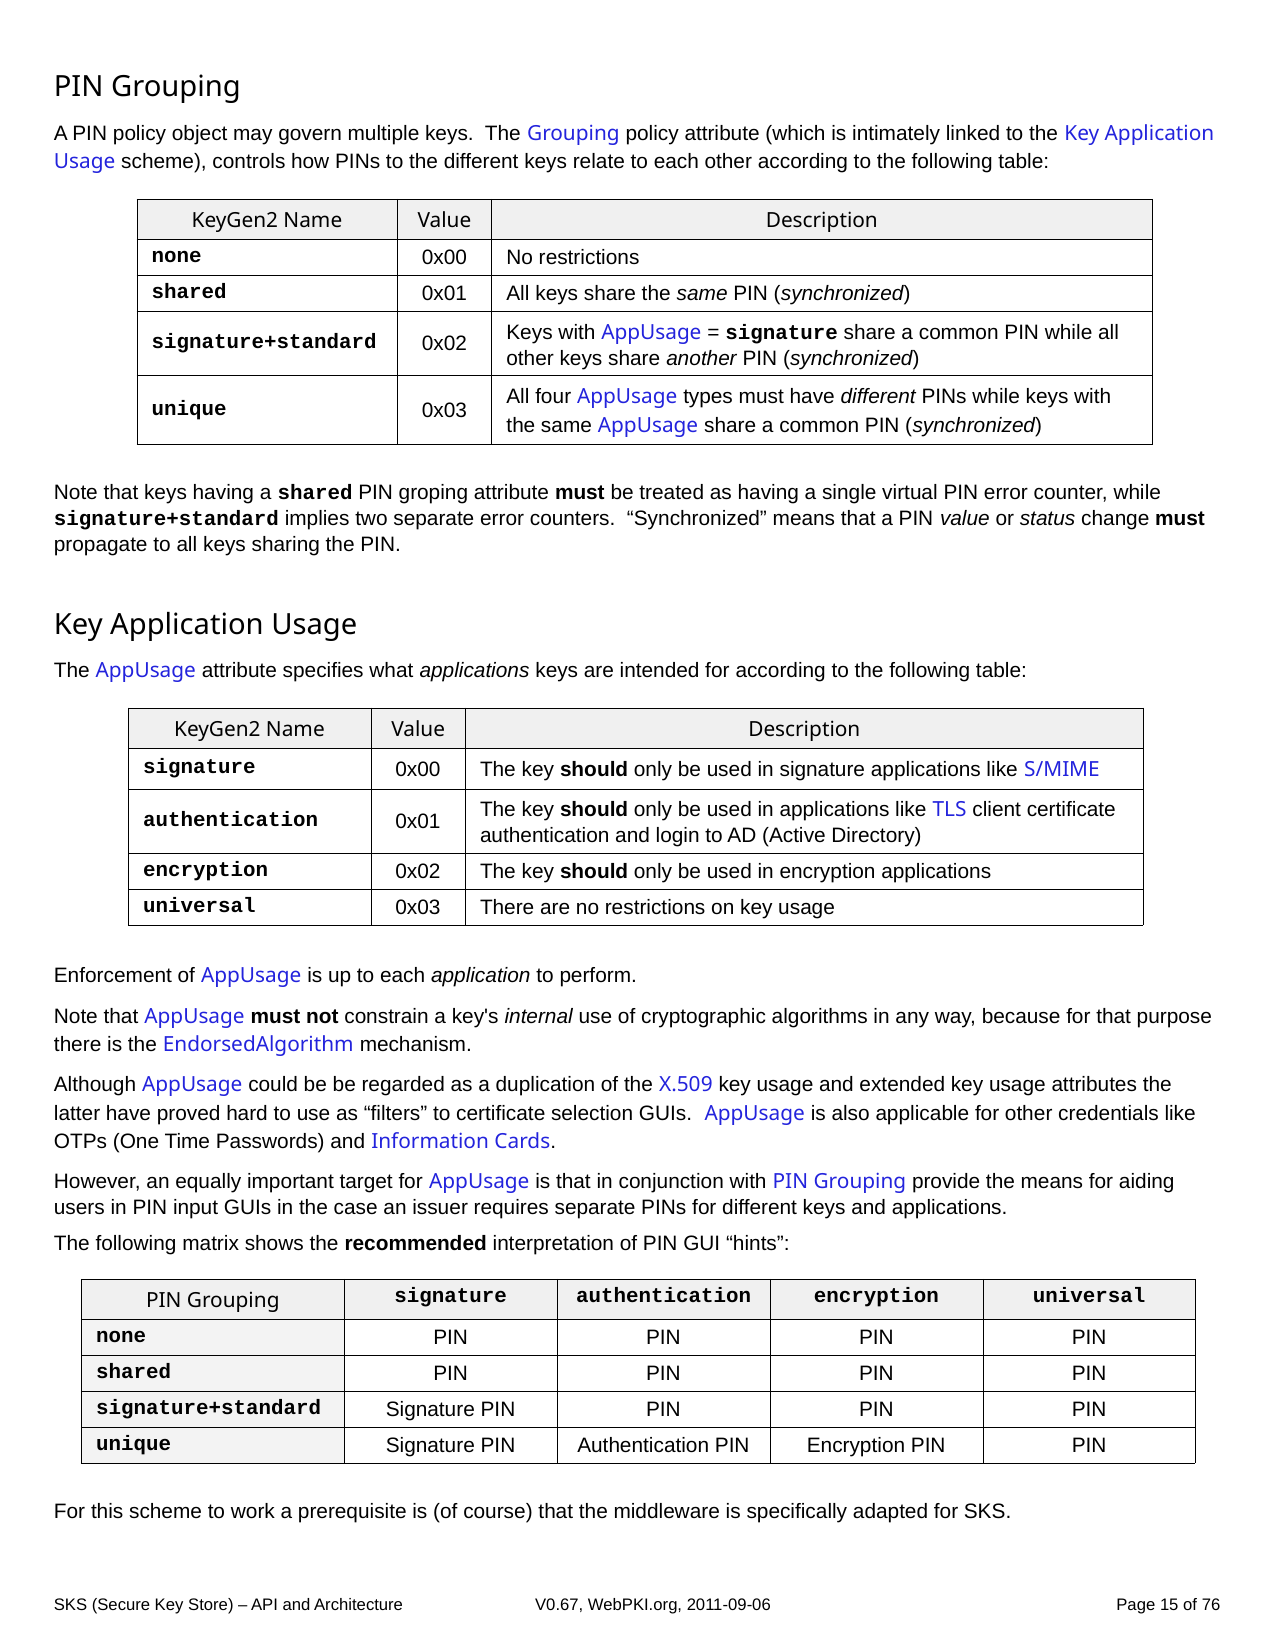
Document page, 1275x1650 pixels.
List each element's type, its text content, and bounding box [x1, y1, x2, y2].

table_cell PIN [984, 1356, 1195, 1391]
table_header authentication [558, 1280, 770, 1319]
table_header PIN Grouping [82, 1280, 344, 1319]
text Enforcement of AppUsage is up to each application to perform. [54, 961, 1221, 989]
text However, an equally important target for AppUsage is that in conjunction with PIN Grouping provide the means for aiding users in PIN input GUIs in the case an issuer requires separate PINs for different keys and applications. [54, 1167, 1221, 1219]
table_header Value [372, 709, 465, 748]
table_cell 0x01 [398, 276, 491, 311]
text For this scheme to work a prerequisite is (of course) that the middleware is specifically adapted for SKS. [54, 1499, 1221, 1523]
table_cell Authentication PIN [558, 1428, 770, 1463]
table_cell Encryption PIN [771, 1428, 983, 1463]
table_cell All four AppUsage types must have different PINs while keys with the same AppUsage share a common PIN (synchronized) [492, 376, 1152, 444]
table_cell The key should only be used in applications like TLS client certificate authentication and login to AD (Active Directory) [466, 790, 1143, 853]
table_cell PIN [558, 1392, 770, 1427]
table_cell shared [138, 276, 397, 311]
table_header KeyGen2 Name [138, 200, 397, 239]
table_cell 0x03 [398, 376, 491, 444]
table_cell 0x02 [398, 312, 491, 375]
table_cell PIN [558, 1320, 770, 1355]
table_cell authentication [129, 790, 371, 853]
table_cell unique [82, 1428, 344, 1463]
table_cell No restrictions [492, 240, 1152, 275]
table_cell PIN [345, 1320, 557, 1355]
table_cell signature [129, 749, 371, 788]
table_cell 0x02 [372, 854, 465, 889]
table_cell 0x00 [398, 240, 491, 275]
table_cell PIN [771, 1320, 983, 1355]
table_cell Keys with AppUsage = signature share a common PIN while all other keys share another PIN (synchronized) [492, 312, 1152, 375]
table_cell signature+standard [82, 1392, 344, 1427]
table_cell encryption [129, 854, 371, 889]
subtitle Key Application Usage [54, 603, 1221, 643]
table_cell universal [129, 890, 371, 925]
table_cell 0x03 [372, 890, 465, 925]
text Note that keys having a shared PIN groping attribute must be treated as having a single virtual PIN error counter, while signature+standard implies two separate error counters. “Synchronized” means that a PIN value or status change must propagate to all keys sharing the PIN. [54, 480, 1221, 556]
table_cell PIN [558, 1356, 770, 1391]
table_cell PIN [984, 1428, 1195, 1463]
table_cell PIN [984, 1320, 1195, 1355]
table_cell Signature PIN [345, 1428, 557, 1463]
table_header Description [466, 709, 1143, 748]
table_header Description [492, 200, 1152, 239]
table_cell Signature PIN [345, 1392, 557, 1427]
subtitle PIN Grouping [54, 66, 1221, 105]
table_cell All keys share the same PIN (synchronized) [492, 276, 1152, 311]
text Note that AppUsage must not constrain a key's internal use of cryptographic algorithms in any way, because for that purpose there is the EndorsedAlgorithm mechanism. [54, 1001, 1221, 1058]
table_cell PIN [345, 1356, 557, 1391]
table_cell 0x01 [372, 790, 465, 853]
table_cell 0x00 [372, 749, 465, 788]
table_header encryption [771, 1280, 983, 1319]
table_cell unique [138, 376, 397, 444]
table_cell The key should only be used in encryption applications [466, 854, 1143, 889]
table_cell none [138, 240, 397, 275]
table_cell PIN [771, 1356, 983, 1391]
table_cell none [82, 1320, 344, 1355]
table_header signature [345, 1280, 557, 1319]
table_cell There are no restrictions on key usage [466, 890, 1143, 925]
table_header KeyGen2 Name [129, 709, 371, 748]
table_cell The key should only be used in signature applications like S/MIME [466, 749, 1143, 788]
table_header universal [984, 1280, 1195, 1319]
table_cell signature+standard [138, 312, 397, 375]
text The AppUsage attribute specifies what applications keys are intended for according to the following table: [54, 655, 1221, 708]
table_cell shared [82, 1356, 344, 1391]
table_cell PIN [984, 1392, 1195, 1427]
text The following matrix shows the recommended interpretation of PIN GUI “hints”: [54, 1231, 1221, 1255]
text Although AppUsage could be be regarded as a duplication of the X.509 key usage and extended key usage attributes the latter have proved hard to use as “filters” to certificate selection GUIs. AppUsage is also applicable for other credentials like OTPs (One Time Passwords) and Information Cards. [54, 1069, 1221, 1155]
text A PIN policy object may govern multiple keys. The Grouping policy attribute (which is intimately linked to the Key Application Usage scheme), controls how PINs to the different keys relate to each other according to the following table: [54, 118, 1221, 199]
table_header Value [398, 200, 491, 239]
table_cell PIN [771, 1392, 983, 1427]
